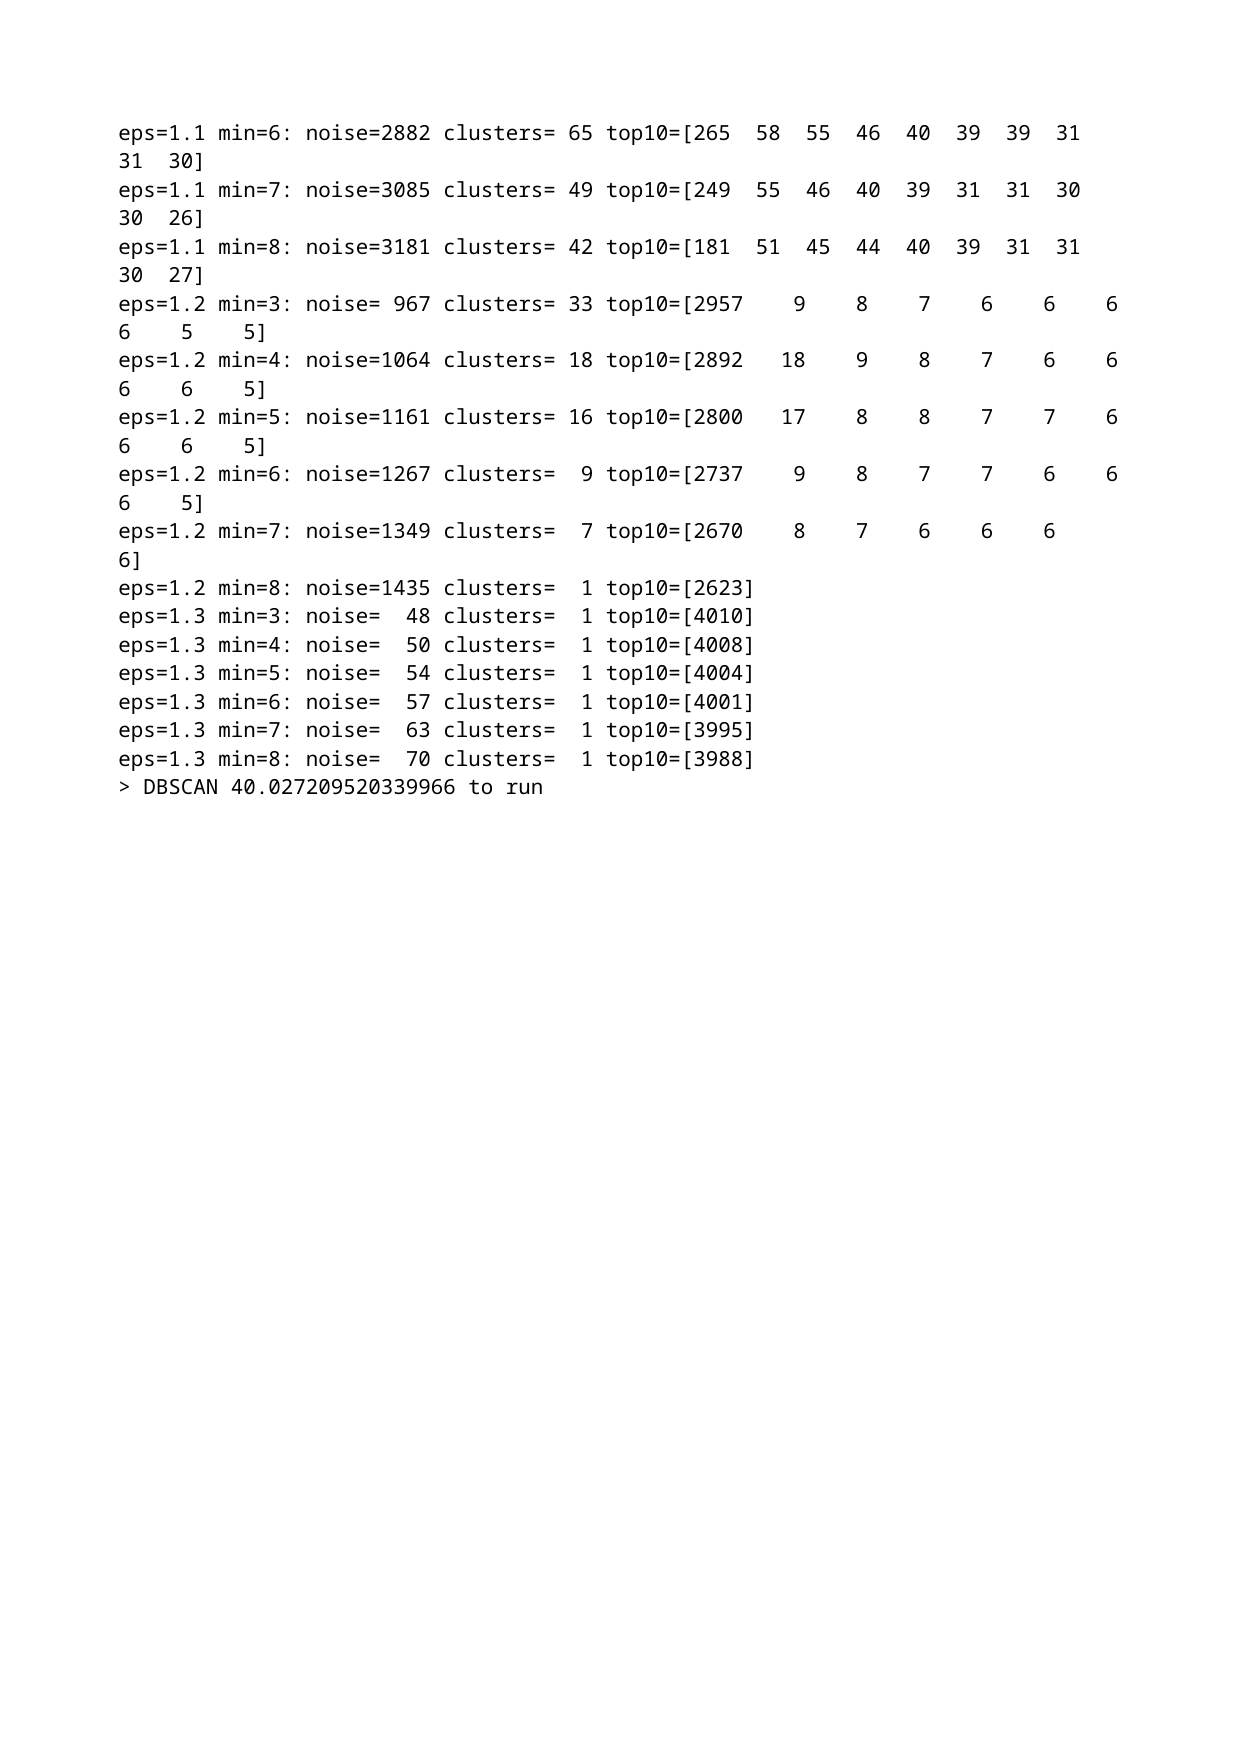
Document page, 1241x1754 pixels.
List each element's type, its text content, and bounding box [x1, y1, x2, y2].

text eps=1.3 min=7: noise= 63 clusters= 1 top10=[3995] [118, 715, 1122, 744]
text eps=1.3 min=4: noise= 50 clusters= 1 top10=[4008] [118, 630, 1122, 658]
text eps=1.3 min=5: noise= 54 clusters= 1 top10=[4004] [118, 658, 1122, 687]
text eps=1.3 min=3: noise= 48 clusters= 1 top10=[4010] [118, 602, 1122, 630]
text eps=1.3 min=8: noise= 70 clusters= 1 top10=[3988] [118, 744, 1122, 772]
text eps=1.2 min=4: noise=1064 clusters= 18 top10=[2892 18 9 8 7 6 6 6 6 5] [118, 346, 1122, 402]
text eps=1.2 min=5: noise=1161 clusters= 16 top10=[2800 17 8 8 7 7 6 6 6 5] [118, 402, 1122, 459]
text eps=1.1 min=6: noise=2882 clusters= 65 top10=[265 58 55 46 40 39 39 31 31 30] [118, 118, 1122, 175]
text eps=1.2 min=3: noise= 967 clusters= 33 top10=[2957 9 8 7 6 6 6 6 5 5] [118, 289, 1122, 346]
text eps=1.2 min=7: noise=1349 clusters= 7 top10=[2670 8 7 6 6 6 6] [118, 516, 1122, 573]
text eps=1.2 min=6: noise=1267 clusters= 9 top10=[2737 9 8 7 7 6 6 6 5] [118, 459, 1122, 516]
text eps=1.1 min=8: noise=3181 clusters= 42 top10=[181 51 45 44 40 39 31 31 30 27] [118, 232, 1122, 289]
text > DBSCAN 40.027209520339966 to run [118, 772, 1122, 801]
text eps=1.1 min=7: noise=3085 clusters= 49 top10=[249 55 46 40 39 31 31 30 30 26] [118, 175, 1122, 232]
text eps=1.2 min=8: noise=1435 clusters= 1 top10=[2623] [118, 573, 1122, 602]
text eps=1.3 min=6: noise= 57 clusters= 1 top10=[4001] [118, 687, 1122, 715]
